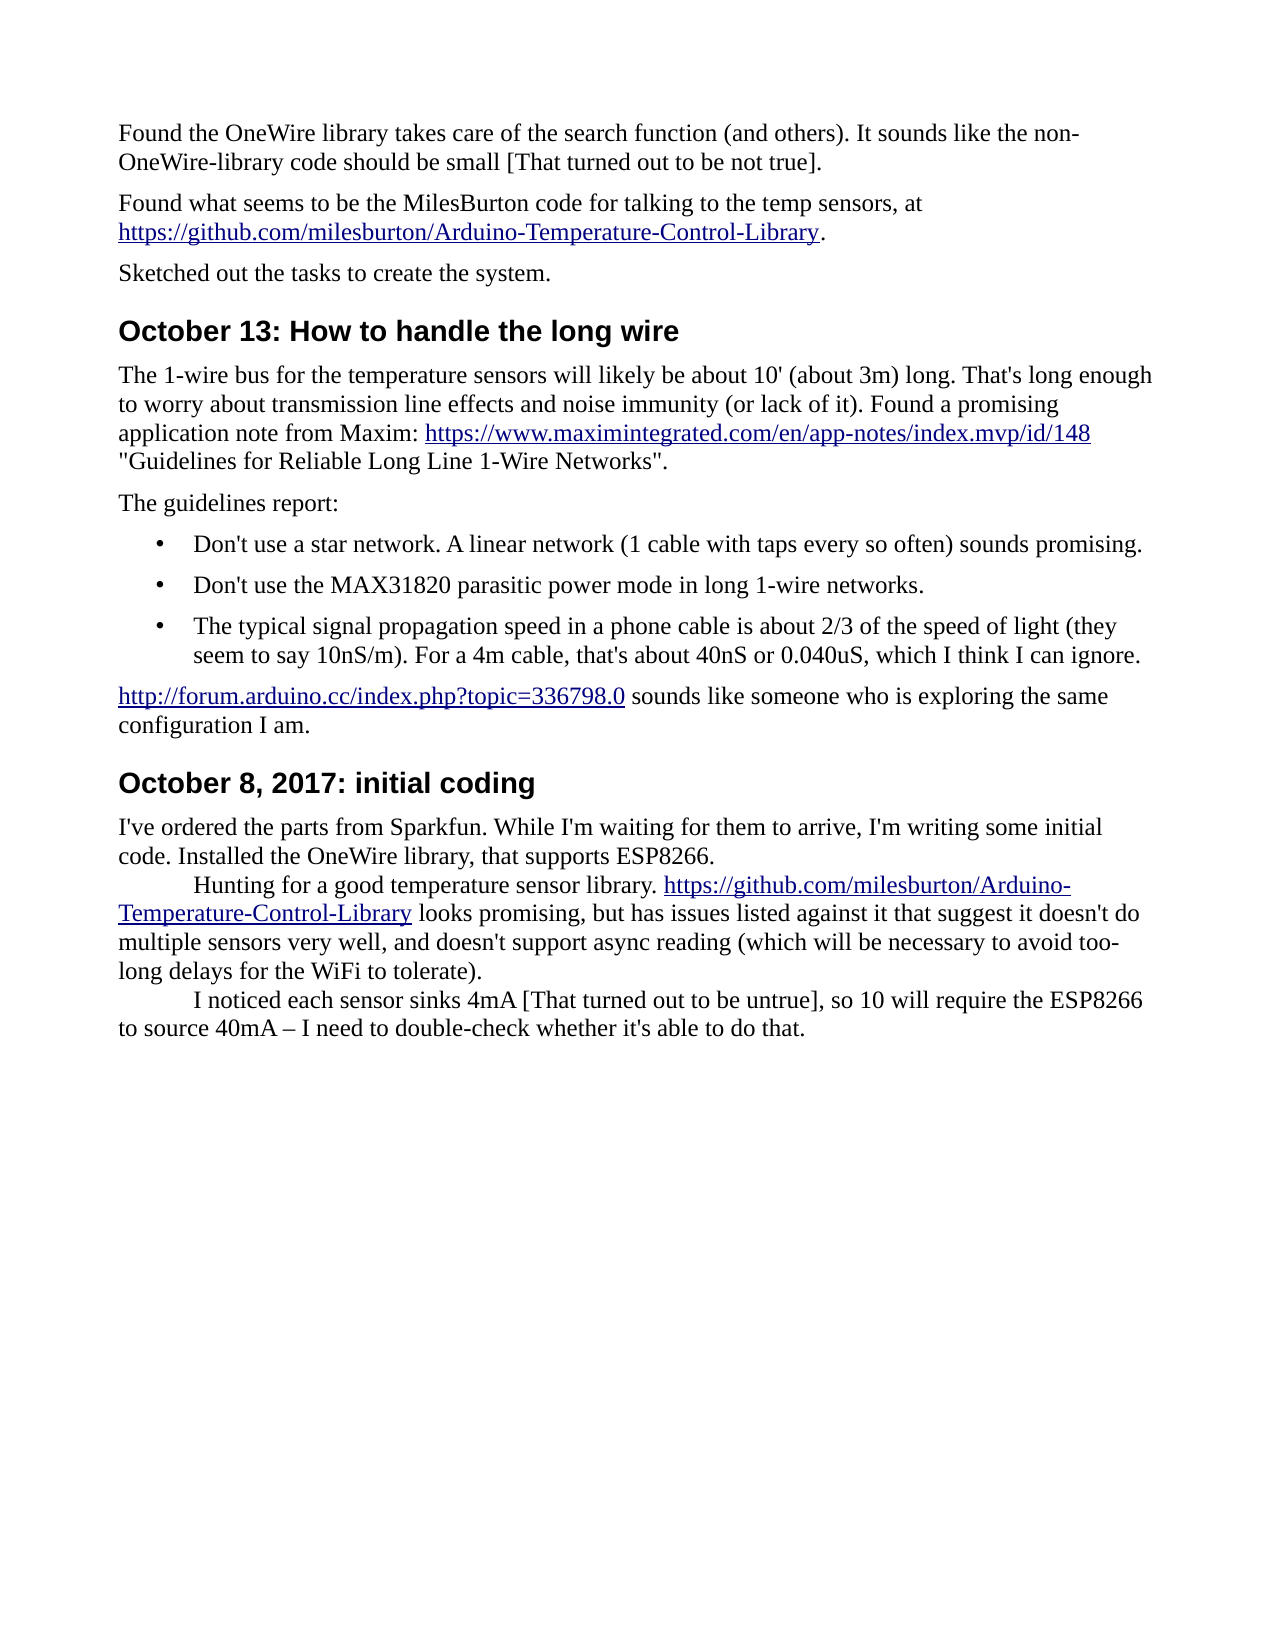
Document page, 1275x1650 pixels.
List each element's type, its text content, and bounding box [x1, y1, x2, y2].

subtitle October 13: How to handle the long wire [118, 314, 1157, 348]
list The typical signal propagation speed in a phone cable is about 2/3 of the speed of light (they seem to say 10nS/m). For a 4m cable, that's about 40nS or 0.040uS, which I think I can ignore. [156, 611, 1157, 669]
text http://forum.arduino.cc/index.php?topic=336798.0 sounds like someone who is exploring the same configuration I am. [118, 681, 1157, 739]
text Found what seems to be the MilesBurton code for talking to the temp sensors, at https://github.com/milesburton/Arduino-Temperature-Control-Library. [118, 188, 1157, 246]
text Sketched out the tasks to create the system. [118, 258, 1157, 287]
list Don't use a star network. A linear network (1 cable with taps every so often) sounds promising. [156, 529, 1157, 558]
list Don't use the MAX31820 parasitic power mode in long 1-wire networks. [156, 570, 1157, 599]
text The guidelines report: [118, 488, 1157, 516]
text Found the OneWire library takes care of the search function (and others). It sounds like the non-OneWire-library code should be small [That turned out to be not true]. [118, 118, 1157, 176]
subtitle October 8, 2017: initial coding [118, 766, 1157, 800]
text I've ordered the parts from Sparkfun. While I'm waiting for them to arrive, I'm writing some initial code. Installed the OneWire library, that supports ESP8266. Hunting for a good temperature sensor library. https://github.com/milesburton/Arduino-Temperature-Control-Library looks promising, but has issues listed against it that suggest it doesn't do multiple sensors very well, and doesn't support async reading (which will be necessary to avoid too-long delays for the WiFi to tolerate). I noticed each sensor sinks 4mA [That turned out to be untrue], so 10 will require the ESP8266 to source 40mA – I need to double-check whether it's able to do that. [118, 812, 1157, 1042]
text The 1-wire bus for the temperature sensors will likely be about 10' (about 3m) long. That's long enough to worry about transmission line effects and noise immunity (or lack of it). Found a promising application note from Maxim: https://www.maximintegrated.com/en/app-notes/index.mvp/id/148 "Guidelines for Reliable Long Line 1-Wire Networks". [118, 360, 1157, 475]
